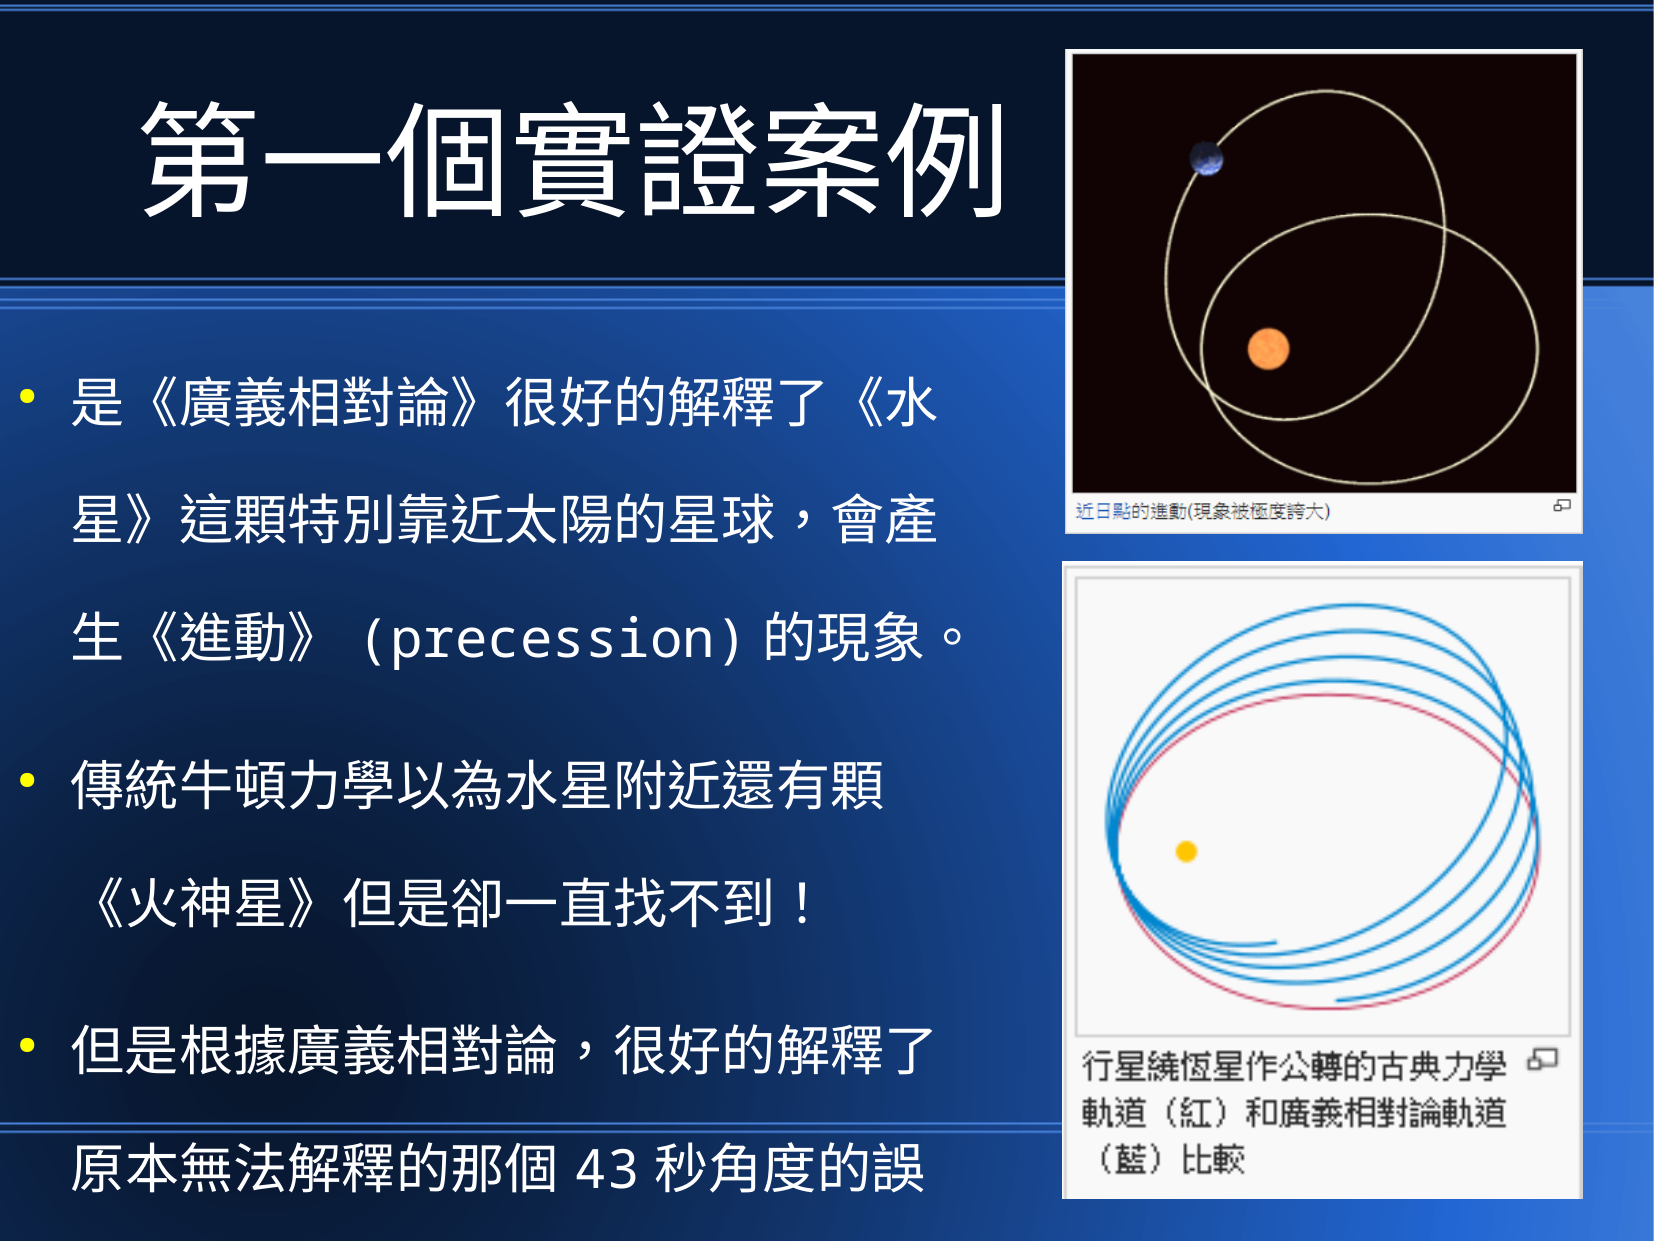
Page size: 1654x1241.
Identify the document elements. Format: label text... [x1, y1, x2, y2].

list 是《廣義相對論》很好的解釋了《水星》這顆特別靠近太陽的星球，會產生《進動》(precession)的現象。 傳統牛頓力學以為水星附近還有顆《火神星》但是卻一直找不到！ 但是根據廣義相對論，很好的解釋了原本無法解釋的那個43秒角度的誤差！ [0, 319, 993, 1241]
title 第一個實證案例 [82, 49, 1063, 257]
picture [0, 0, 1654, 1241]
